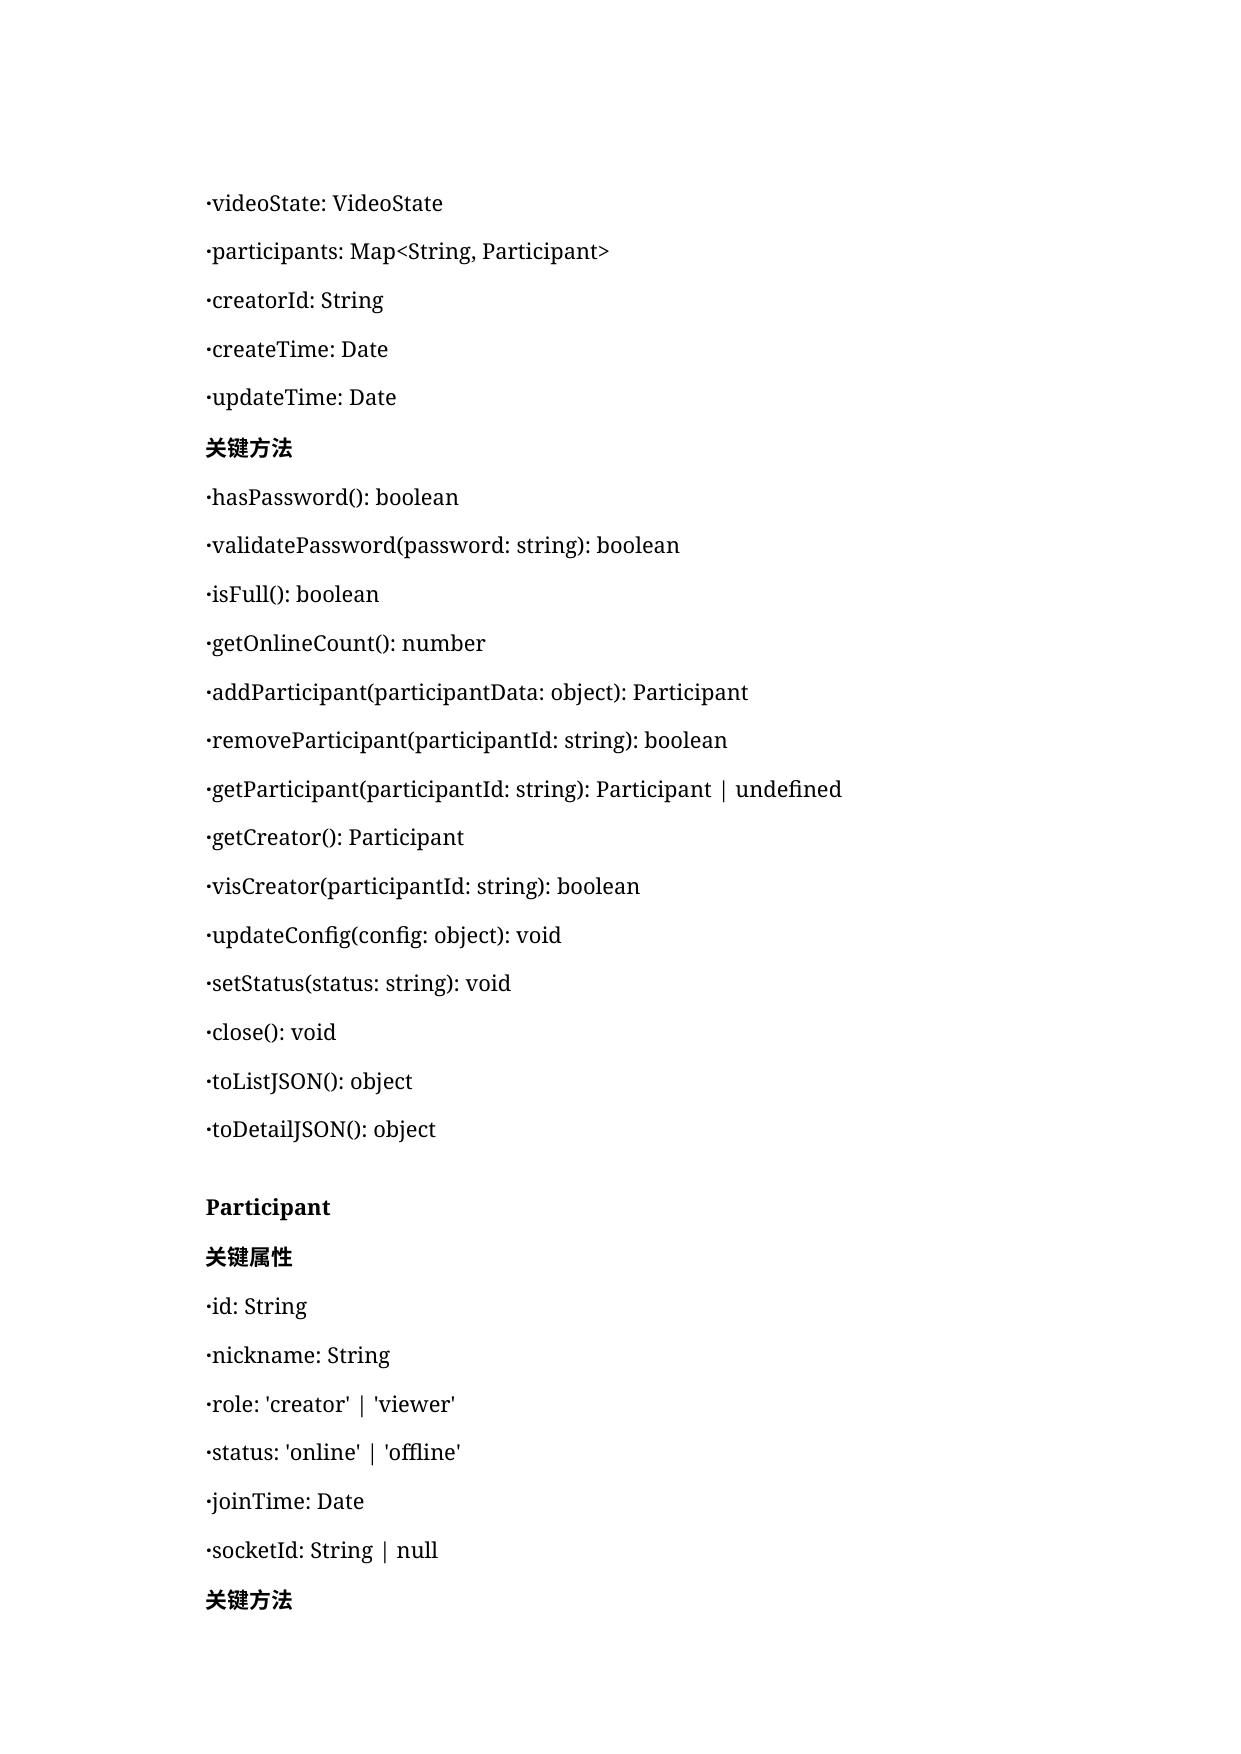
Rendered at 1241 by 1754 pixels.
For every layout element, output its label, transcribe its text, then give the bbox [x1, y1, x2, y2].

text ·id: String [118, 1291, 1122, 1321]
text ·removeParticipant(participantId: string): boolean [118, 725, 1122, 755]
text ·isFull(): boolean [118, 579, 1122, 609]
text ·creatorId: String [118, 285, 1122, 315]
text 关键属性 [118, 1240, 1122, 1272]
text ·addParticipant(participantData: object): Participant [118, 676, 1122, 706]
text ·joinTime: Date [118, 1486, 1122, 1516]
text 关键方法 [118, 1583, 1122, 1615]
text ·visCreator(participantId: string): boolean [118, 871, 1122, 901]
text ·getCreator(): Participant [118, 822, 1122, 852]
text ·getOnlineCount(): number [118, 628, 1122, 658]
text ·updateTime: Date [118, 382, 1122, 412]
text 关键方法 [118, 431, 1122, 463]
text ·participants: Map<String, Participant> [118, 236, 1122, 266]
text ·toDetailJSON(): object [118, 1114, 1122, 1144]
text ·status: 'online' | 'offline' [118, 1437, 1122, 1467]
text ·role: 'creator' | 'viewer' [118, 1389, 1122, 1418]
text ·videoState: VideoState [118, 188, 1122, 217]
text ·hasPassword(): boolean [118, 482, 1122, 512]
text ·socketId: String | null [118, 1534, 1122, 1564]
text ·updateConfig(config: object): void [118, 920, 1122, 949]
text Participant [118, 1192, 1122, 1221]
text ·toListJSON(): object [118, 1066, 1122, 1095]
text ·close(): void [118, 1017, 1122, 1047]
text ·setStatus(status: string): void [118, 968, 1122, 998]
text ·validatePassword(password: string): boolean [118, 531, 1122, 560]
text ·createTime: Date [118, 333, 1122, 363]
text ·nickname: String [118, 1340, 1122, 1370]
text ·getParticipant(participantId: string): Participant | undefined [118, 774, 1122, 803]
